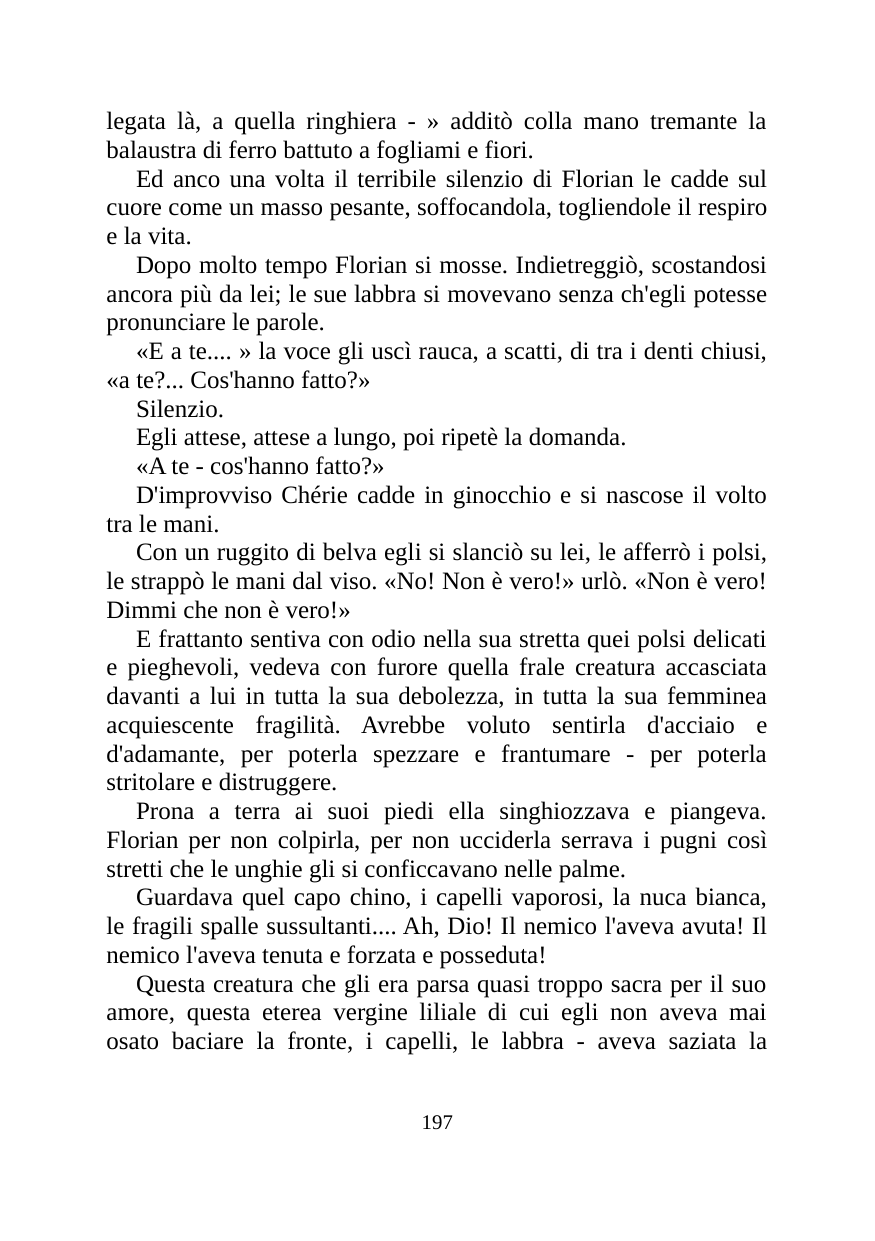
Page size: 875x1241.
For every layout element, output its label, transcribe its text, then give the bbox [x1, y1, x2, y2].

text Con un ruggito di belva egli si slanciò su lei, le afferrò i polsi, le strappò le mani dal viso. «No! Non è vero!» urlò. «Non è vero! Dimmi che non è vero!» [106, 537, 768, 624]
text E frattanto sentiva con odio nella sua stretta quei polsi delicati e pieghevoli, vedeva con furore quella frale creatura accasciata davanti a lui in tutta la sua debolezza, in tutta la sua femminea acquiescente fragilità. Avrebbe voluto sentirla d'acciaio e d'adamante, per poterla spezzare e frantumare - per poterla stritolare e distruggere. [106, 624, 768, 796]
text Questa creatura che gli era parsa quasi troppo sacra per il suo amore, questa eterea vergine liliale di cui egli non aveva mai osato baciare la fronte, i capelli, le labbra - aveva saziata la [106, 969, 768, 1055]
text «A te - cos'hanno fatto?» [106, 451, 768, 480]
text Dopo molto tempo Florian si mosse. Indietreggiò, scostandosi ancora più da lei; le sue labbra si movevano senza ch'egli potesse pronunciare le parole. [106, 250, 768, 336]
text «E a te.... » la voce gli uscì rauca, a scatti, di tra i denti chiusi, «a te?... Cos'hanno fatto?» [106, 336, 768, 394]
text legata là, a quella ringhiera - » additò colla mano tremante la balaustra di ferro battuto a fogliami e fiori. [106, 106, 768, 164]
text Prona a terra ai suoi piedi ella singhiozzava e piangeva. Florian per non colpirla, per non ucciderla serrava i pugni così stretti che le unghie gli si conficcavano nelle palme. [106, 796, 768, 882]
text Silenzio. [106, 394, 768, 422]
text D'improvviso Chérie cadde in ginocchio e si nascose il volto tra le mani. [106, 480, 768, 537]
text Ed anco una volta il terribile silenzio di Florian le cadde sul cuore come un masso pesante, soffocandola, togliendole il respiro e la vita. [106, 164, 768, 250]
text Guardava quel capo chino, i capelli vaporosi, la nuca bianca, le fragili spalle sussultanti.... Ah, Dio! Il nemico l'aveva avuta! Il nemico l'aveva tenuta e forzata e posseduta! [106, 882, 768, 969]
text Egli attese, attese a lungo, poi ripetè la domanda. [106, 422, 768, 451]
